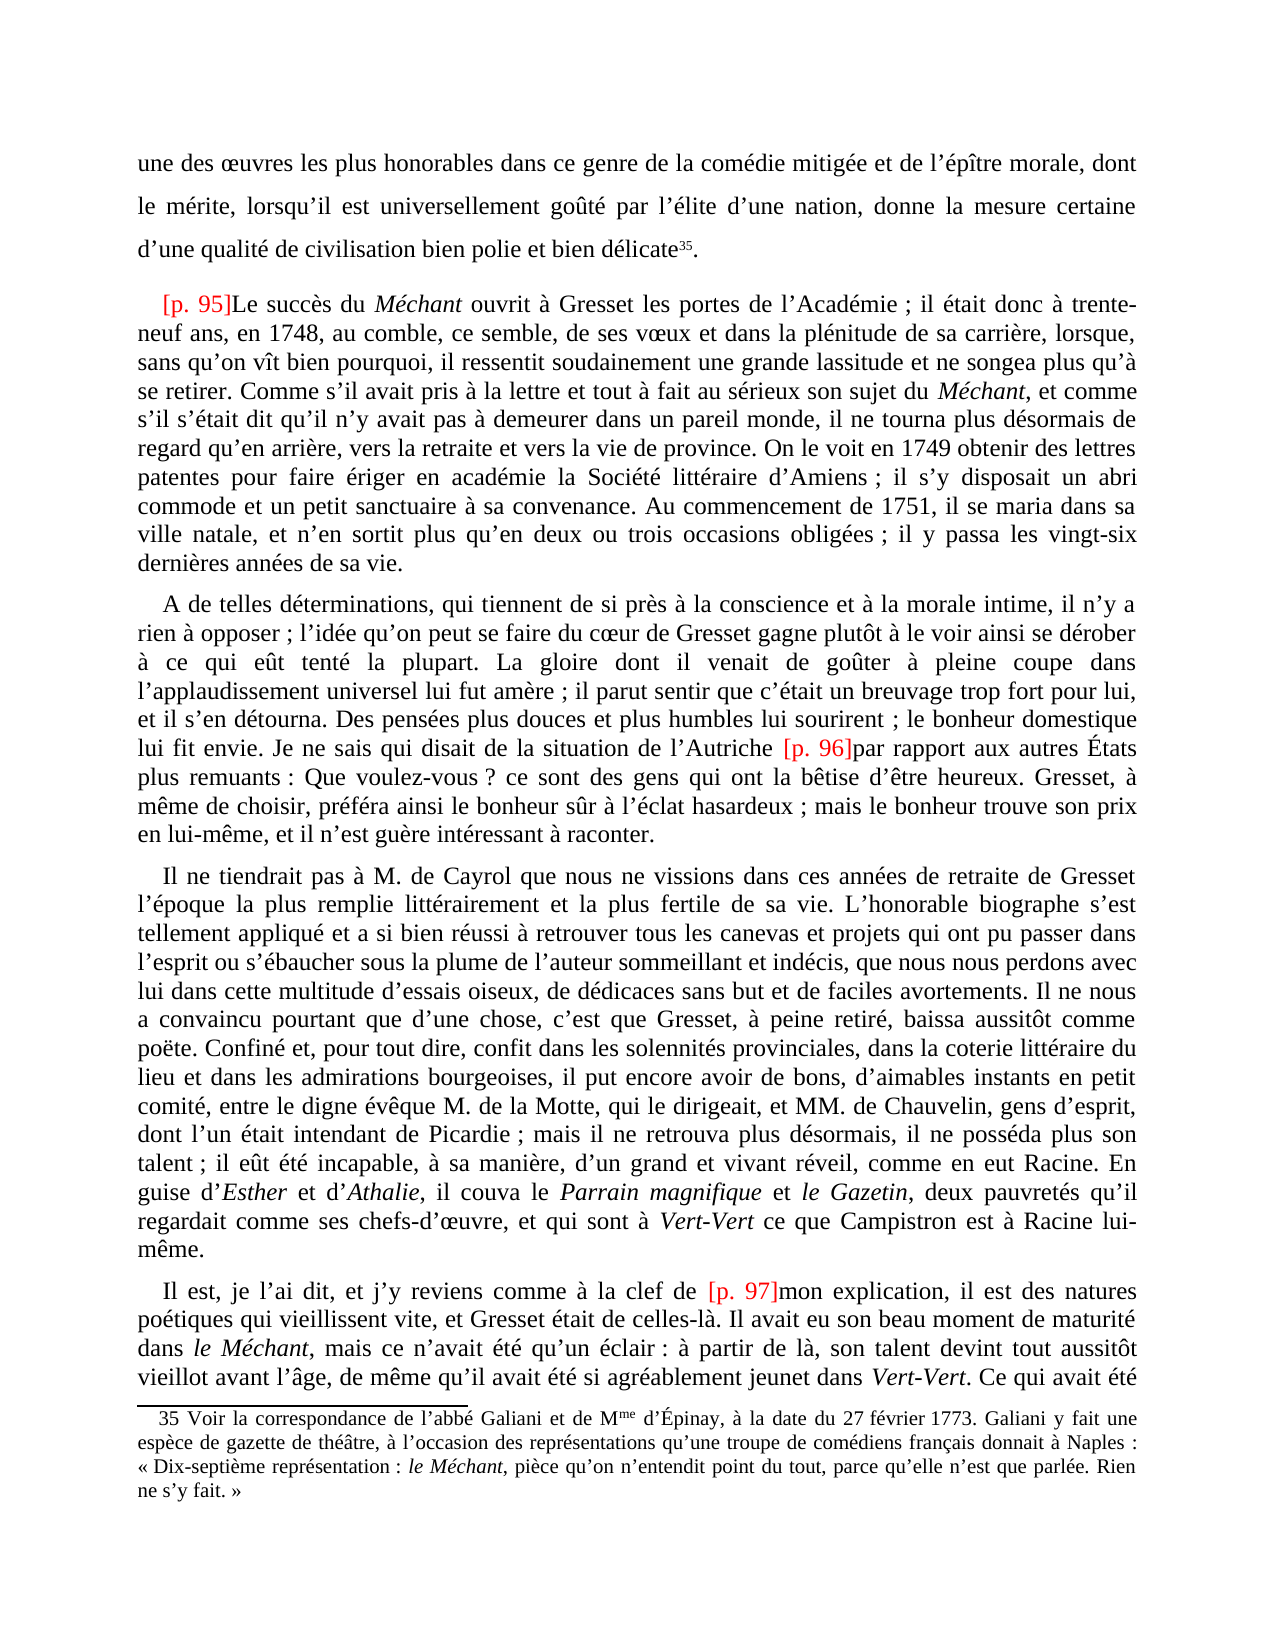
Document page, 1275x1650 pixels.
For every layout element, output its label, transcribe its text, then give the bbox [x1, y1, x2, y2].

text A de telles déterminations, qui tiennent de si près à la conscience et à la morale intime, il n’y a rien à opposer ; l’idée qu’on peut se faire du cœur de Gresset gagne plutôt à le voir ainsi se dérober à ce qui eût tenté la plupart. La gloire dont il venait de goûter à pleine coupe dans l’applaudissement universel lui fut amère ; il parut sentir que c’était un breuvage trop fort pour lui, et il s’en détourna. Des pensées plus douces et plus humbles lui sourirent ; le bonheur domestique lui fit envie. Je ne sais qui disait de la situation de l’Autriche [p. 96]par rapport aux autres États plus remuants : Que voulez-vous ? ce sont des gens qui ont la bêtise d’être heureux. Gresset, à même de choisir, préféra ainsi le bonheur sûr à l’éclat hasardeux ; mais le bonheur trouve son prix en lui-même, et il n’est guère intéressant à raconter. [137, 589, 1137, 848]
text Il est, je l’ai dit, et j’y reviens comme à la clef de [p. 97]mon explication, il est des natures poétiques qui vieillissent vite, et Gresset était de celles-là. Il avait eu son beau moment de maturité dans le Méchant, mais ce n’avait été qu’un éclair : à partir de là, son talent devint tout aussitôt vieillot avant l’âge, de même qu’il avait été si agréablement jeunet dans Vert-Vert. Ce qui avait été [137, 1276, 1137, 1391]
text une des œuvres les plus honorables dans ce genre de la comédie mitigée et de l’épître morale, dont le mérite, lorsqu’il est universellement goûté par l’élite d’une nation, donne la mesure certaine d’une qualité de civilisation bien polie et bien délicate. [137, 148, 1137, 263]
text [p. 95]Le succès du Méchant ouvrit à Gresset les portes de l’Académie ; il était donc à trente-neuf ans, en 1748, au comble, ce semble, de ses vœux et dans la plénitude de sa carrière, lorsque, sans qu’on vît bien pourquoi, il ressentit soudainement une grande lassitude et ne songea plus qu’à se retirer. Comme s’il avait pris à la lettre et tout à fait au sérieux son sujet du Méchant, et comme s’il s’était dit qu’il n’y avait pas à demeurer dans un pareil monde, il ne tourna plus désormais de regard qu’en arrière, vers la retraite et vers la vie de province. On le voit en 1749 obtenir des lettres patentes pour faire ériger en académie la Société littéraire d’Amiens ; il s’y disposait un abri commode et un petit sanctuaire à sa convenance. Au commencement de 1751, il se maria dans sa ville natale, et n’en sortit plus qu’en deux ou trois occasions obligées ; il y passa les vingt-six dernières années de sa vie. [137, 289, 1137, 577]
text Il ne tiendrait pas à M. de Cayrol que nous ne vissions dans ces années de retraite de Gresset l’époque la plus remplie littérairement et la plus fertile de sa vie. L’honorable biographe s’est tellement appliqué et a si bien réussi à retrouver tous les canevas et projets qui ont pu passer dans l’esprit ou s’ébaucher sous la plume de l’auteur sommeillant et indécis, que nous nous perdons avec lui dans cette multitude d’essais oiseux, de dédicaces sans but et de faciles avortements. Il ne nous a convaincu pourtant que d’une chose, c’est que Gresset, à peine retiré, baissa aussitôt comme poëte. Confiné et, pour tout dire, confit dans les solennités provinciales, dans la coterie littéraire du lieu et dans les admirations bourgeoises, il put encore avoir de bons, d’aimables instants en petit comité, entre le digne évêque M. de la Motte, qui le dirigeait, et MM. de Chauvelin, gens d’esprit, dont l’un était intendant de Picardie ; mais il ne retrouva plus désormais, il ne posséda plus son talent ; il eût été incapable, à sa manière, d’un grand et vivant réveil, comme en eut Racine. En guise d’Esther et d’Athalie, il couva le Parrain magnifique et le Gazetin, deux pauvretés qu’il regardait comme ses chefs-d’œuvre, et qui sont à Vert-Vert ce que Campistron est à Racine lui-même. [137, 861, 1137, 1263]
text Voir la correspondance de l’abbé Galiani et de Mme d’Épinay, à la date du 27 février 1773. Galiani y fait une espèce de gazette de théâtre, à l’occasion des représentations qu’une troupe de comédiens français donnait à Naples : « Dix-septième représentation : le Méchant, pièce qu’on n’entendit point du tout, parce qu’elle n’est que parlée. Rien ne s’y fait. » [137, 1406, 1137, 1502]
